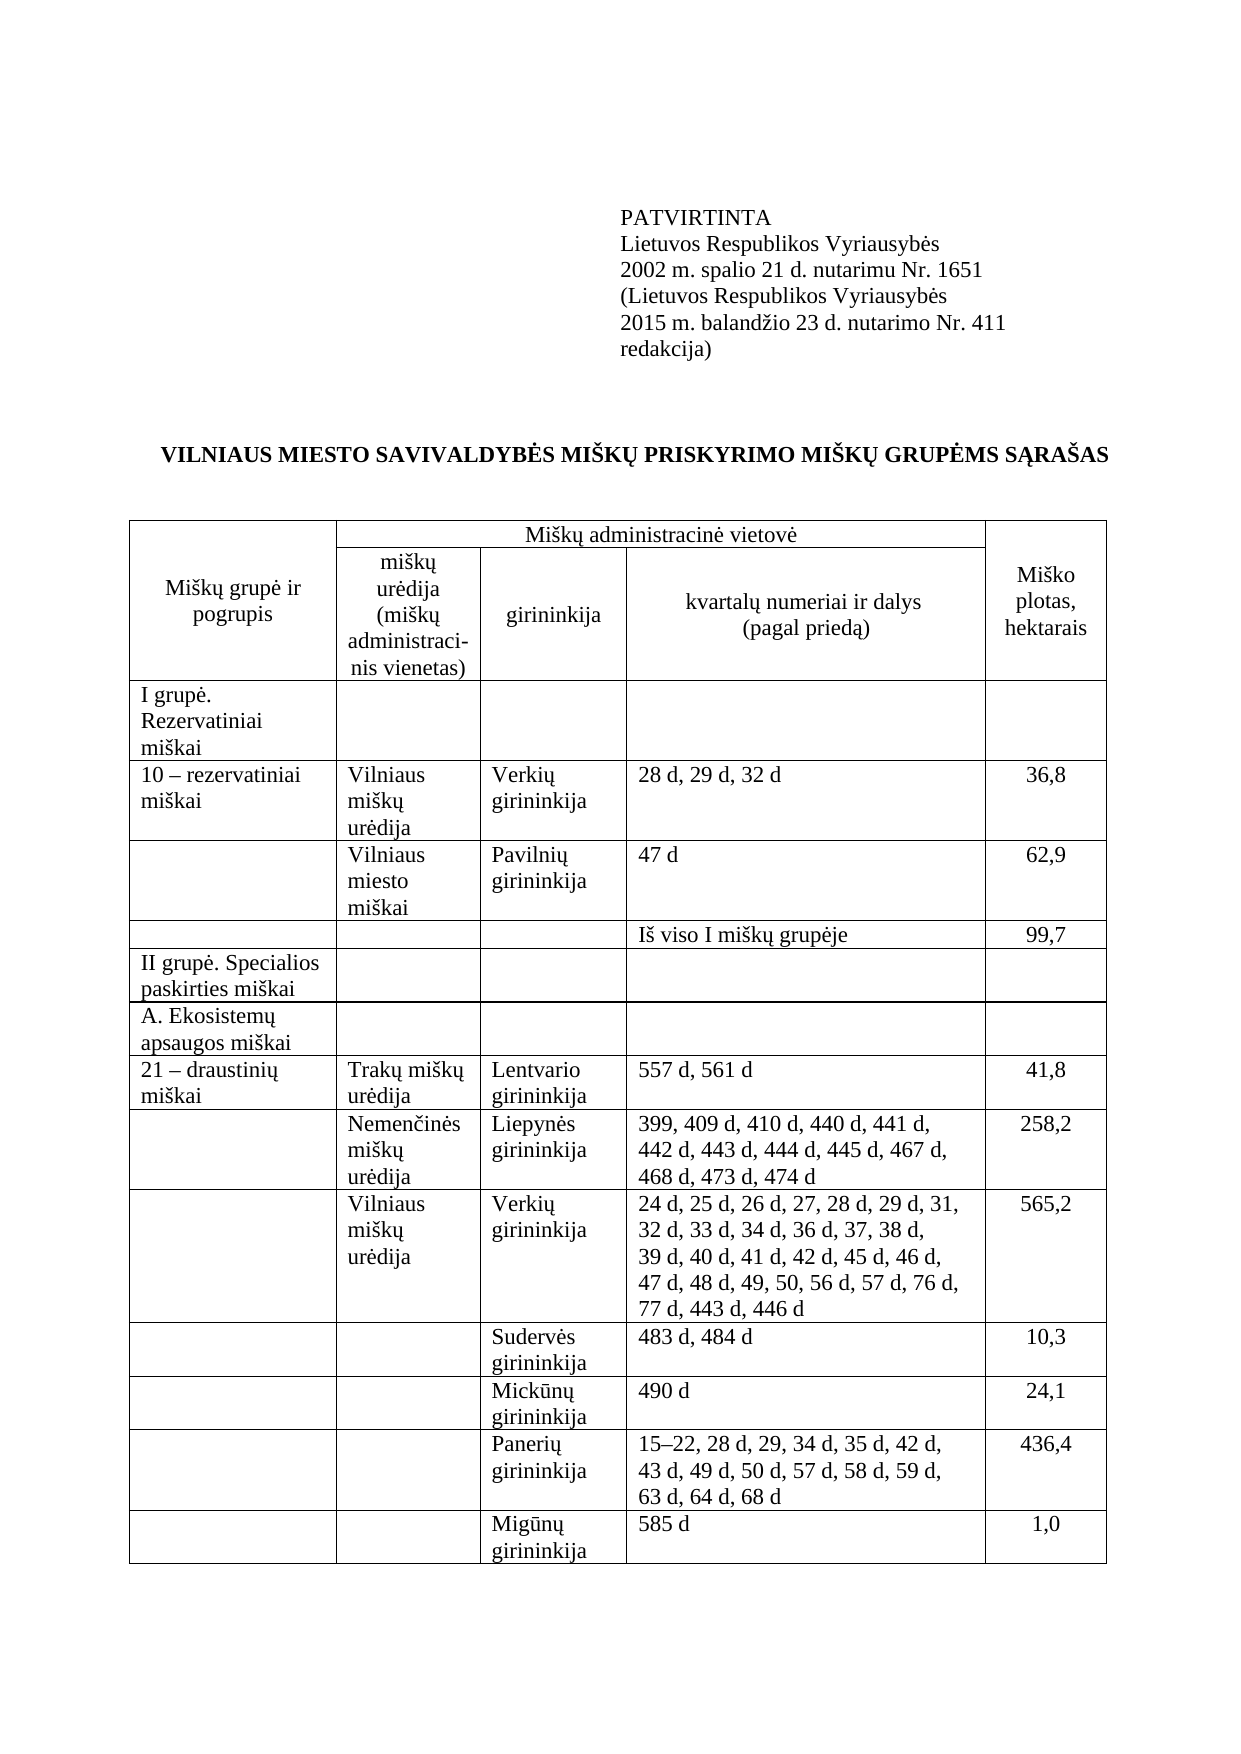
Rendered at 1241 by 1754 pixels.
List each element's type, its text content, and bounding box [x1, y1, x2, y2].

table_cell [986, 681, 1106, 760]
table_cell [130, 1110, 336, 1189]
text redakcija) [620, 335, 1152, 362]
table_cell 557 d, 561 d [627, 1056, 985, 1109]
table_header Miškų grupė ir pogrupis [130, 521, 336, 680]
table_cell Liepynės girininkija [481, 1110, 626, 1189]
table_cell girininkija [481, 548, 626, 680]
table_cell II grupė. Specialios paskirties miškai [130, 949, 336, 1001]
table_cell 24,1 [986, 1377, 1106, 1429]
table_cell Mickūnų girininkija [481, 1377, 626, 1429]
table_cell 490 d [627, 1377, 985, 1429]
table_cell [130, 1323, 336, 1376]
table_cell [337, 1430, 480, 1509]
table_cell [481, 681, 626, 760]
table_cell [337, 681, 480, 760]
table_cell [337, 1511, 480, 1563]
table_cell [627, 1003, 985, 1055]
table_cell [337, 1377, 480, 1429]
table_cell 483 d, 484 d [627, 1323, 985, 1376]
table_cell [337, 1323, 480, 1376]
table_cell Vilniaus miesto miškai [337, 841, 480, 920]
table_cell Vilniaus miškų urėdija [337, 1190, 480, 1322]
table_cell [481, 949, 626, 1001]
table_cell 10 – rezervatiniai miškai [130, 761, 336, 840]
table_cell Panerių girininkija [481, 1430, 626, 1509]
table_cell [481, 1003, 626, 1055]
table_cell [627, 949, 985, 1001]
table_cell Pavilnių girininkija [481, 841, 626, 920]
table_cell Sudervės girininkija [481, 1323, 626, 1376]
table_cell 585 d [627, 1511, 985, 1563]
table_cell A. Ekosistemų apsaugos miškai [130, 1003, 336, 1055]
table_cell Vilniaus miškų urėdija [337, 761, 480, 840]
table_cell [130, 921, 336, 948]
table_cell [986, 949, 1106, 1001]
table_cell 1,0 [986, 1511, 1106, 1563]
table_cell I grupė. Rezervatiniai miškai [130, 681, 336, 760]
table_cell [627, 681, 985, 760]
table_cell [130, 1377, 336, 1429]
table_cell [130, 1190, 336, 1322]
table_header Miško plotas, hektarais [986, 521, 1106, 680]
table_cell [986, 1003, 1106, 1055]
table_cell Iš viso I miškų grupėje [627, 921, 985, 948]
table_cell [130, 841, 336, 920]
table_cell 10,3 [986, 1323, 1106, 1376]
table_cell 36,8 [986, 761, 1106, 840]
table_cell Verkių girininkija [481, 761, 626, 840]
table_cell 62,9 [986, 841, 1106, 920]
table_cell [130, 1430, 336, 1509]
text PATVIRTINTA Lietuvos Respublikos Vyriausybės 2002 m. spalio 21 d. nutarimu Nr. 1651 (Lietuvos Respublikos Vyriausybės 2015 m. balandžio 23 d. nutarimo Nr. 411 [620, 203, 1152, 335]
table_cell Migūnų girininkija [481, 1511, 626, 1563]
table_cell 258,2 [986, 1110, 1106, 1189]
table_cell [337, 921, 480, 948]
table_cell 99,7 [986, 921, 1106, 948]
table_cell [130, 1511, 336, 1563]
text VILNIAUS MIESTO SAVIVALDYBĖS MIŠKŲ PRISKYRIMO MIŠKŲ GRUPĖMS SĄRAŠAS [118, 441, 1152, 467]
table_header Miškų administracinė vietovė [337, 521, 985, 547]
table_cell 24 d, 25 d, 26 d, 27, 28 d, 29 d, 31, 32 d, 33 d, 34 d, 36 d, 37, 38 d, 39 d, 40 d, 41 d, 42 d, 45 d, 46 d, 47 d, 48 d, 49, 50, 56 d, 57 d, 76 d, 77 d, 443 d, 446 d [627, 1190, 985, 1322]
table_cell 399, 409 d, 410 d, 440 d, 441 d, 442 d, 443 d, 444 d, 445 d, 467 d, 468 d, 473 d, 474 d [627, 1110, 985, 1189]
table_cell Verkių girininkija [481, 1190, 626, 1322]
table_cell 41,8 [986, 1056, 1106, 1109]
table_cell Lentvario girininkija [481, 1056, 626, 1109]
table_cell 565,2 [986, 1190, 1106, 1322]
table_cell kvartalų numeriai ir dalys (pagal priedą) [627, 548, 985, 680]
table_cell 436,4 [986, 1430, 1106, 1509]
table_cell Trakų miškų urėdija [337, 1056, 480, 1109]
table_cell 47 d [627, 841, 985, 920]
table_cell 28 d, 29 d, 32 d [627, 761, 985, 840]
table_cell [481, 921, 626, 948]
table_cell Nemenčinės miškų urėdija [337, 1110, 480, 1189]
table_cell miškų urėdija (miškų administraci-nis vienetas) [337, 548, 480, 680]
table_cell 21 – draustinių miškai [130, 1056, 336, 1109]
table_cell [337, 1003, 480, 1055]
table_cell [337, 949, 480, 1001]
table_cell 15–22, 28 d, 29, 34 d, 35 d, 42 d, 43 d, 49 d, 50 d, 57 d, 58 d, 59 d, 63 d, 64 d, 68 d [627, 1430, 985, 1509]
